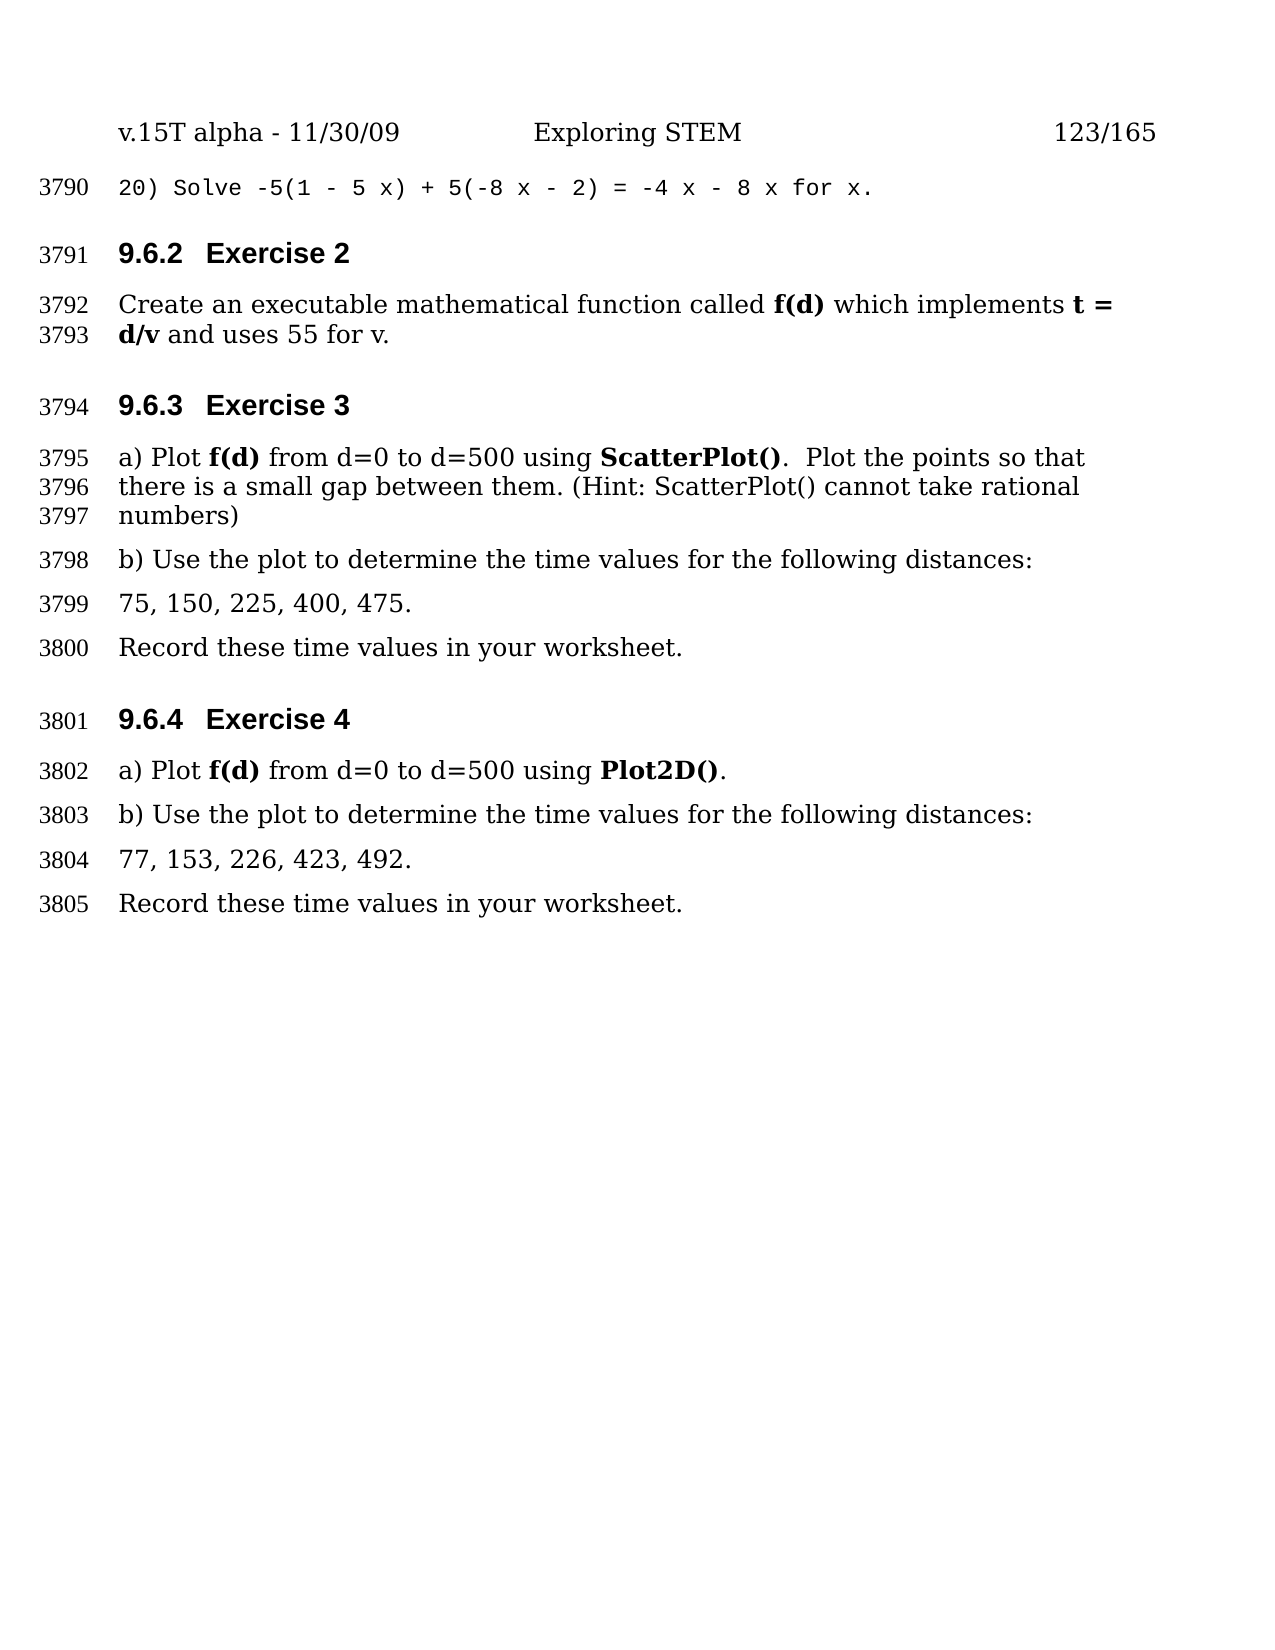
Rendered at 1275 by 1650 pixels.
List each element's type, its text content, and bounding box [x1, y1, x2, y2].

text 20) Solve -5(1 - 5 x) + 5(-8 x - 2) = -4 x - 8 x for x. [118, 177, 1157, 203]
subtitle Exercise 4 [118, 702, 1157, 735]
text Record these time values in your worksheet. [118, 889, 1157, 918]
subtitle Exercise 2 [118, 236, 1157, 269]
text a) Plot f(d) from d=0 to d=500 using ScatterPlot(). Plot the points so that there is a small gap between them. (Hint: ScatterPlot() cannot take rational numbers) [118, 442, 1157, 530]
text Create an executable mathematical function called f(d) which implements t = d/v and uses 55 for v. [118, 290, 1157, 349]
text 75, 150, 225, 400, 475. [118, 589, 1157, 618]
text a) Plot f(d) from d=0 to d=500 using Plot2D(). [118, 756, 1157, 786]
text Record these time values in your worksheet. [118, 633, 1157, 663]
subtitle Exercise 3 [118, 388, 1157, 422]
text b) Use the plot to determine the time values for the following distances: [118, 801, 1157, 830]
text b) Use the plot to determine the time values for the following distances: [118, 545, 1157, 574]
text 77, 153, 226, 423, 492. [118, 845, 1157, 874]
